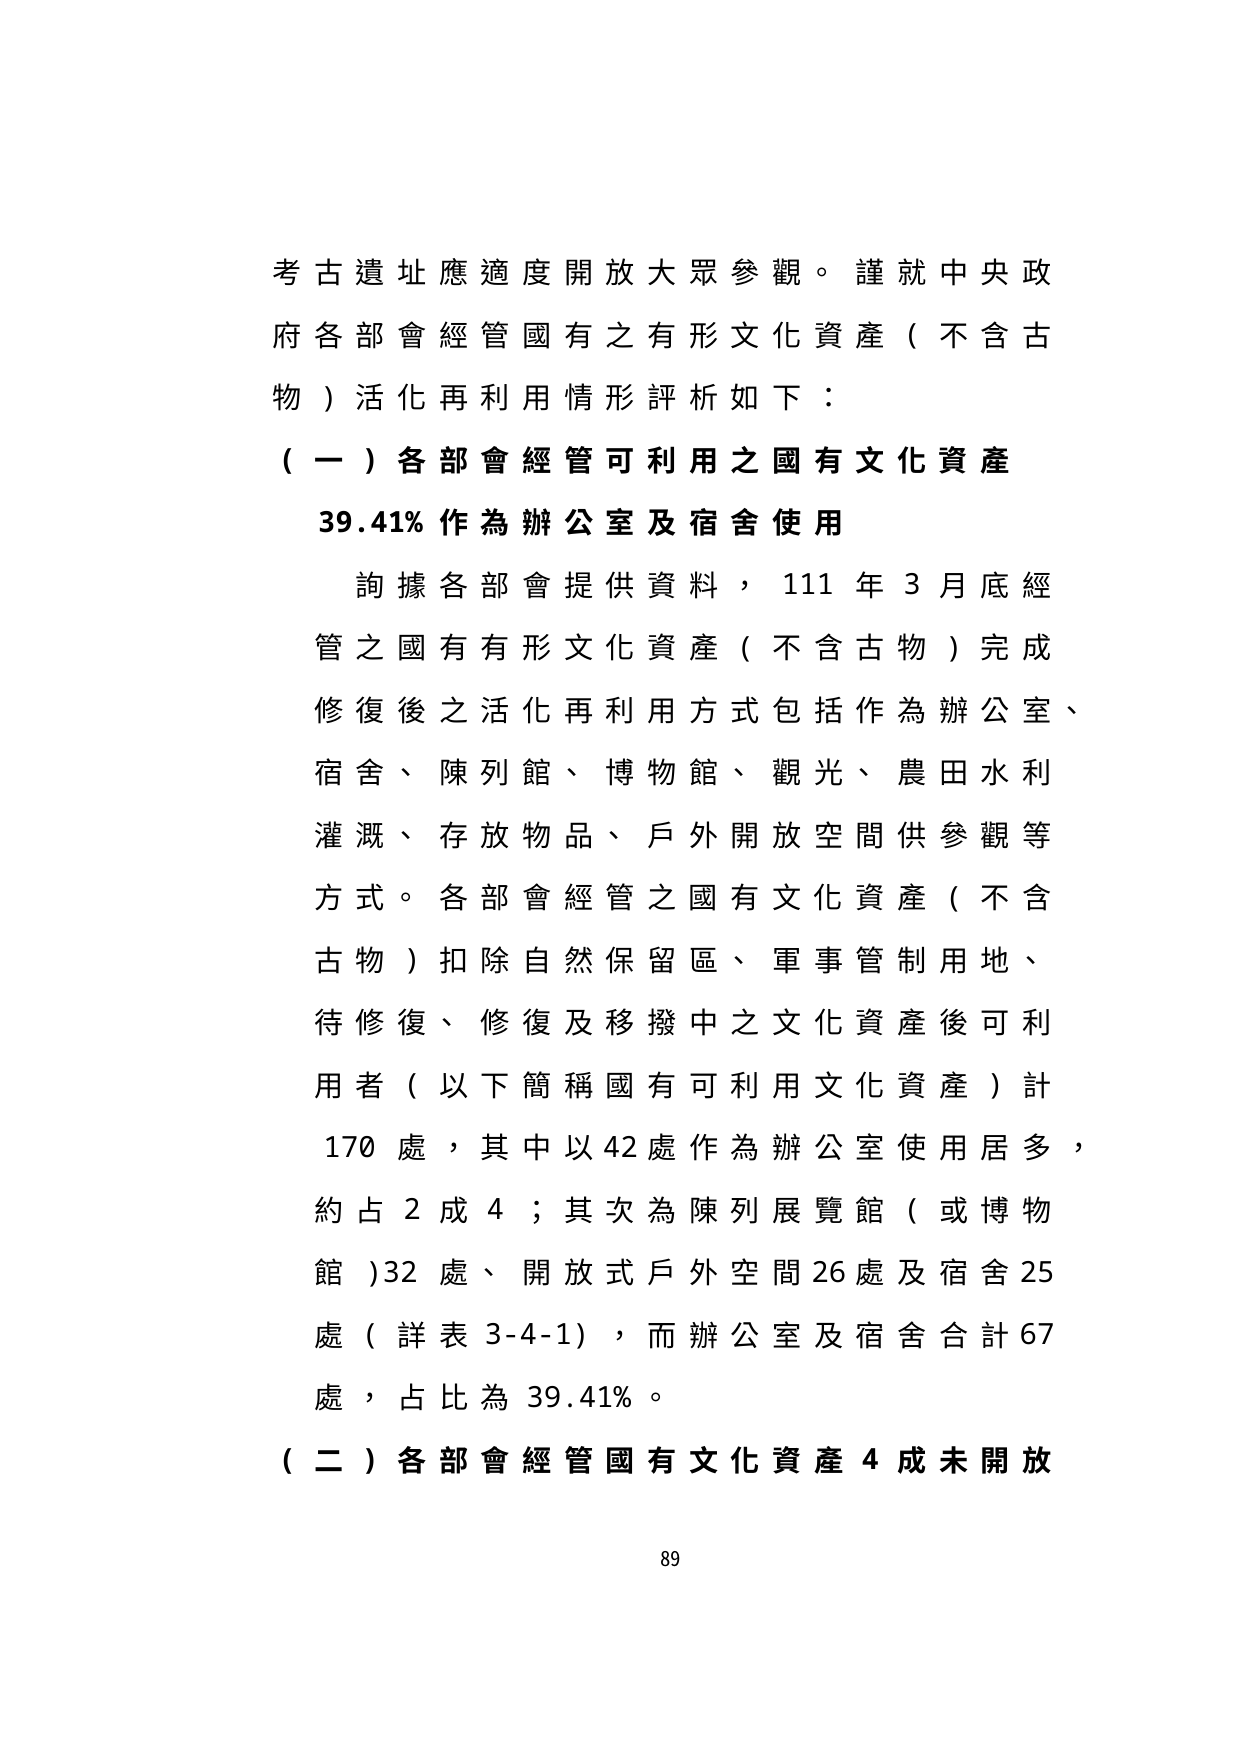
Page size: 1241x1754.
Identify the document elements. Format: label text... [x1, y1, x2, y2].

text (二)各部會經管國有文化資產4成未開放 [242, 1417, 1058, 1479]
text 詢據各部會提供資料，111年3月底經管之國有有形文化資產(不含古物)完成修復後之活化再利用方式包括作為辦公室、宿舍、陳列館、博物館、觀光、農田水利灌溉、存放物品、戶外開放空間供參觀等方式。各部會經管之國有文化資產(不含古物)扣除自然保留區、軍事管制用地、待修復、修復及移撥中之文化資產後可利用者(以下簡稱國有可利用文化資產)計170處，其中以42處作為辦公室使用居多，約占2成4；其次為陳列展覽館(或博物館)32處、開放式戶外空間26處及宿舍25處(詳表3-4-1)，而辦公室及宿舍合計67處，占比為39.41%。 [271, 542, 1058, 1417]
text 考古遺址應適度開放大眾參觀。謹就中央政府各部會經管國有之有形文化資產(不含古物)活化再利用情形評析如下： [242, 229, 1058, 417]
text (一)各部會經管可利用之國有文化資產39.41%作為辦公室及宿舍使用 [242, 417, 1058, 542]
